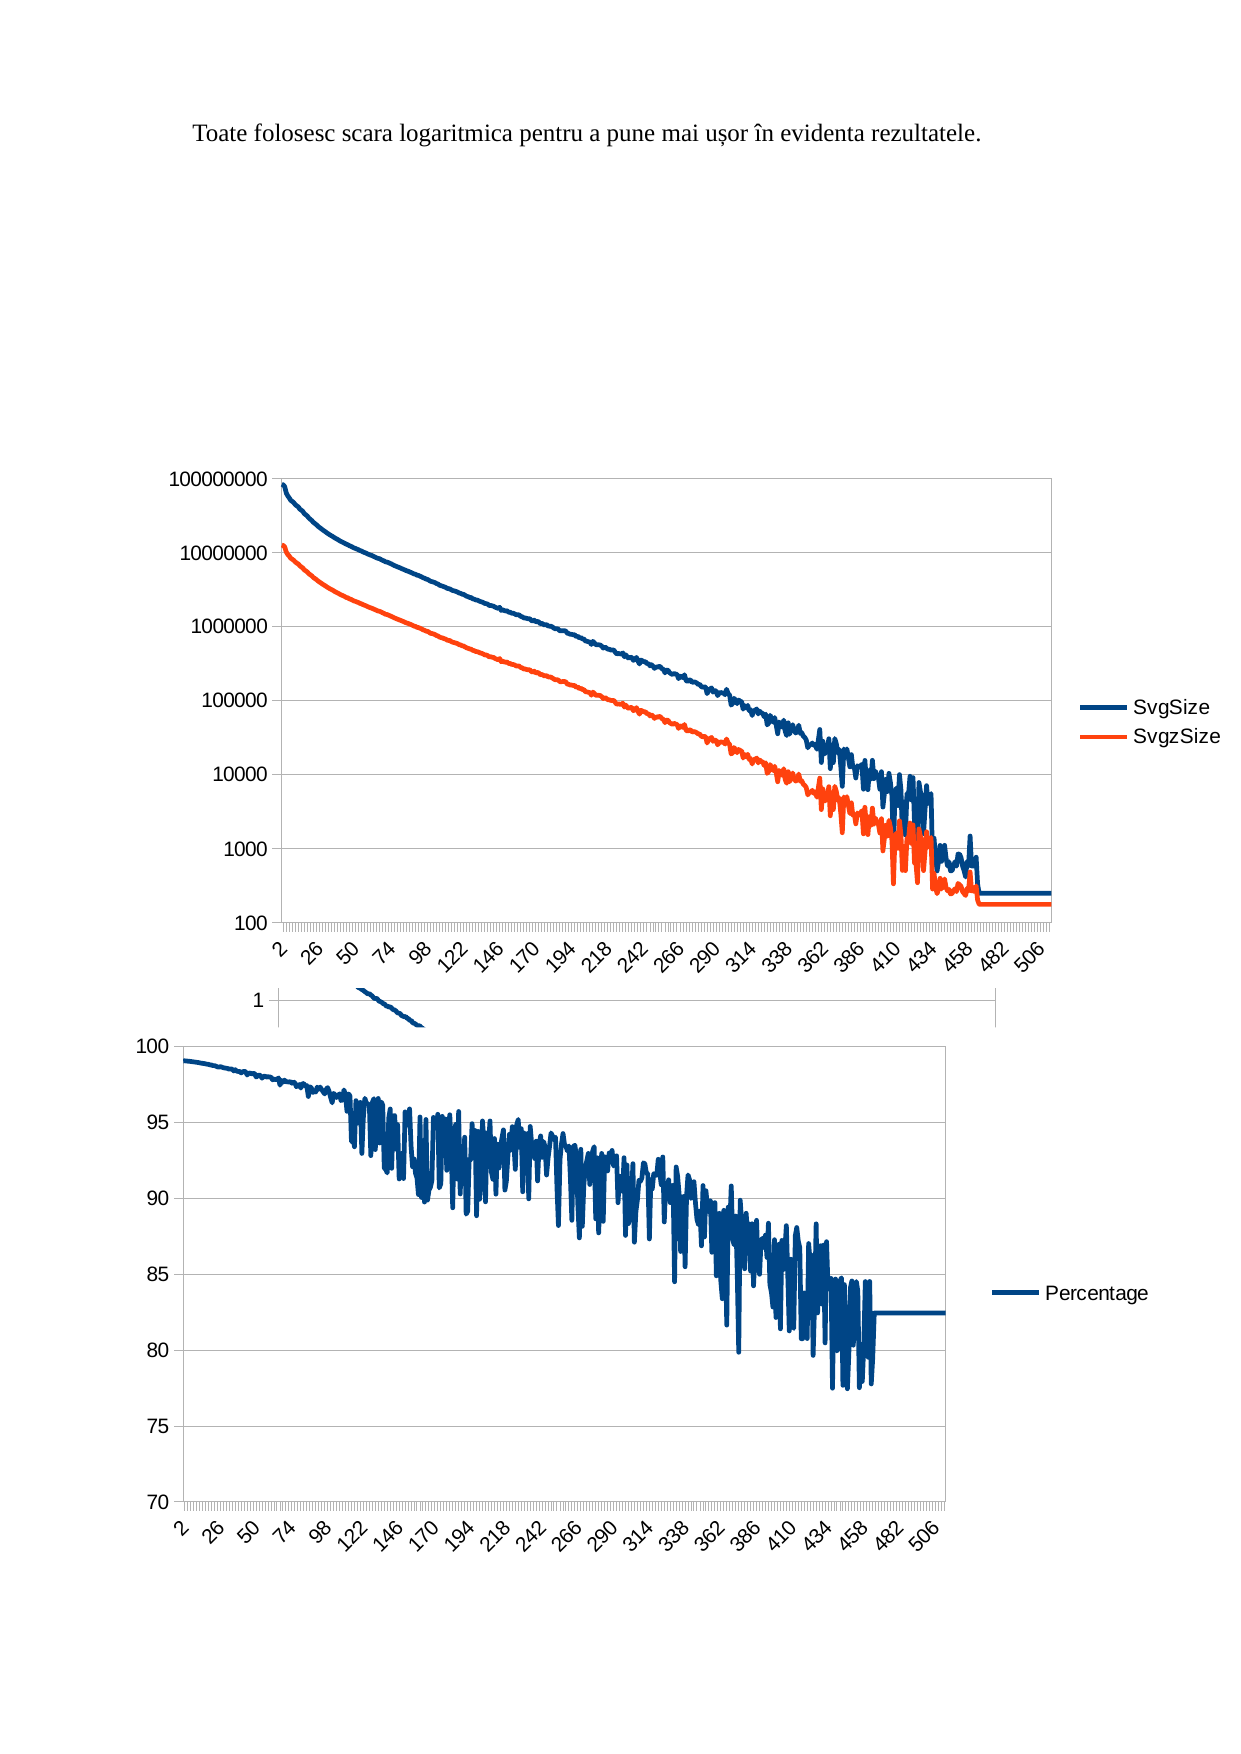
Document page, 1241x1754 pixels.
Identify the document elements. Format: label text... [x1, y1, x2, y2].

text Toate folosesc scara logaritmica pentru a pune mai ușor în evidenta rezultatele. [118, 118, 1122, 147]
